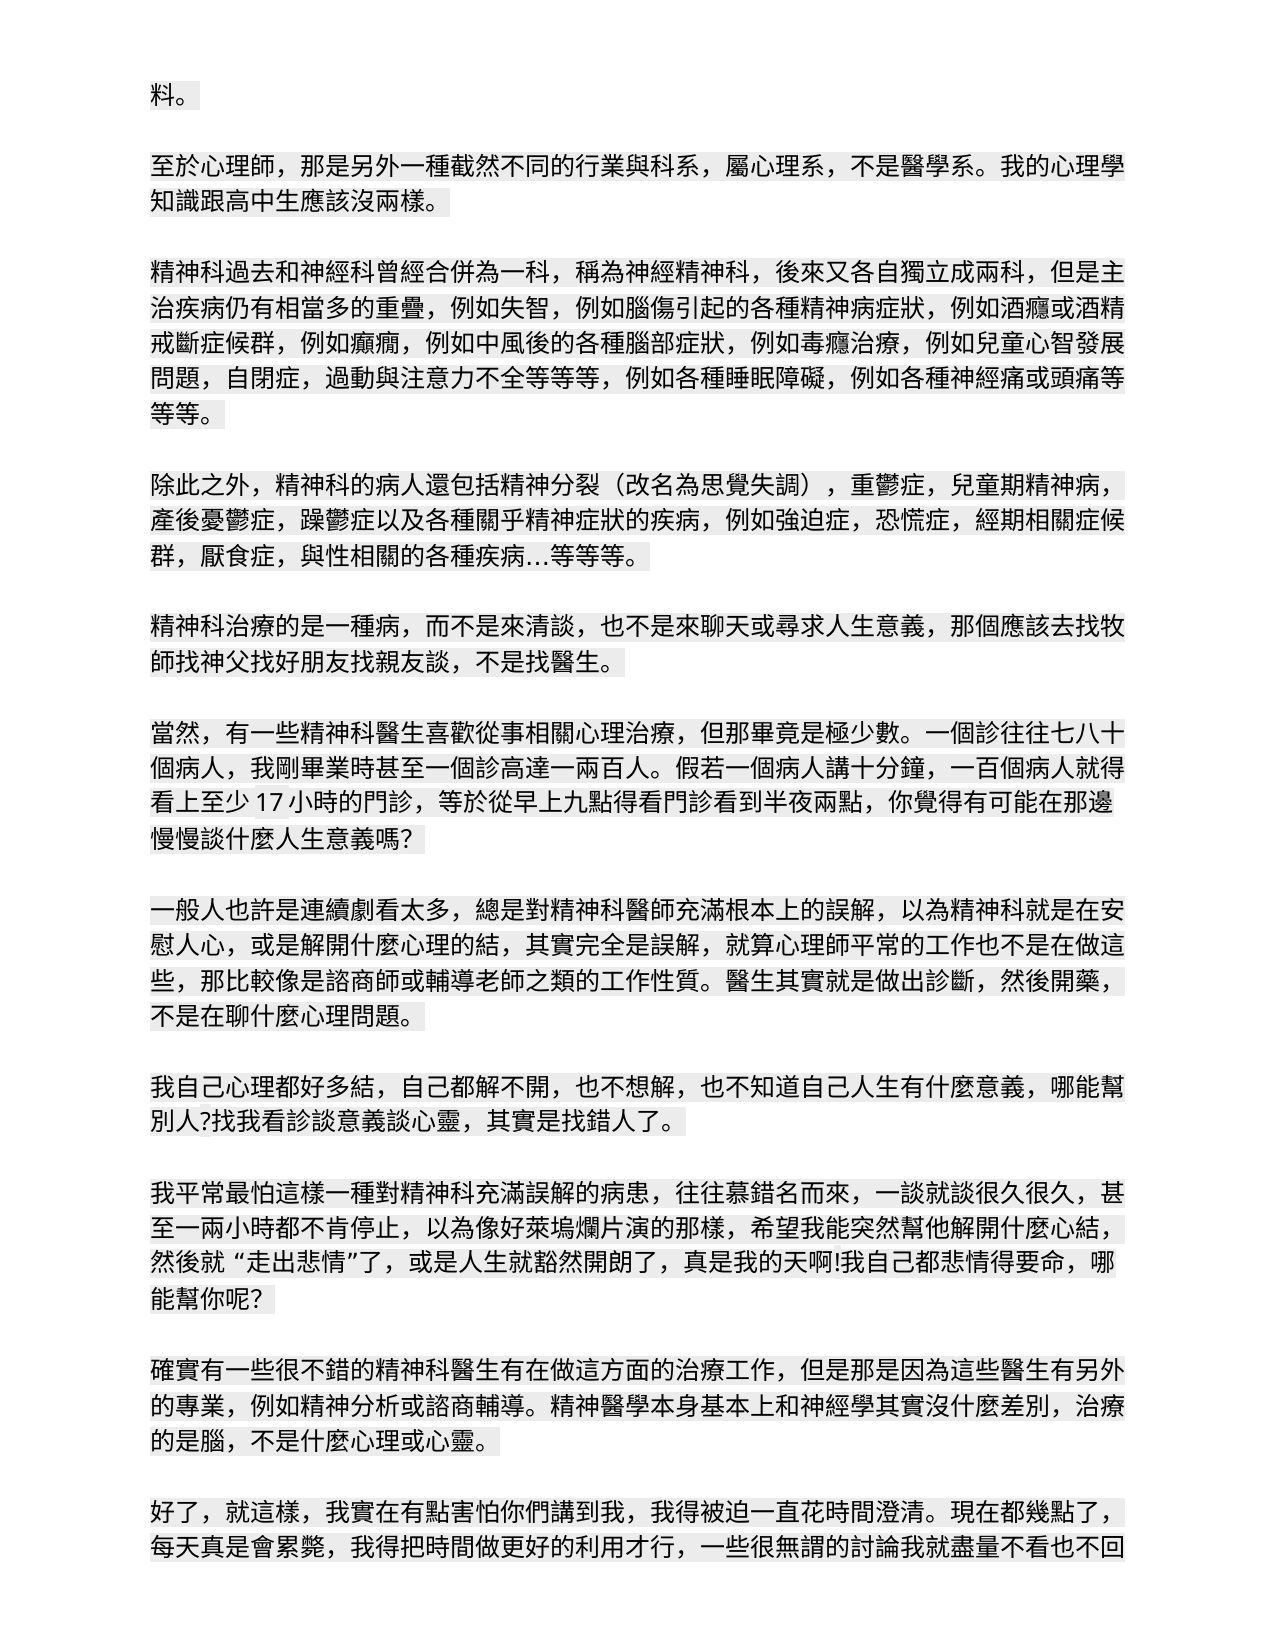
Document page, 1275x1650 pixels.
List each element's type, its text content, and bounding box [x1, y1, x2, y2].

text 料。 至於心理師，那是另外一種截然不同的行業與科系，屬心理系，不是醫學系。我的心理學知識跟高中生應該沒兩樣。 精神科過去和神經科曾經合併為一科，稱為神經精神科，後來又各自獨立成兩科，但是主治疾病仍有相當多的重疊，例如失智，例如腦傷引起的各種精神病症狀，例如酒癮或酒精戒斷症候群，例如癲癇，例如中風後的各種腦部症狀，例如毒癮治療，例如兒童心智發展問題，自閉症，過動與注意力不全等等等，例如各種睡眠障礙，例如各種神經痛或頭痛等等等。 除此之外，精神科的病人還包括精神分裂（改名為思覺失調），重鬱症，兒童期精神病，產後憂鬱症，躁鬱症以及各種關乎精神症狀的疾病，例如強迫症，恐慌症，經期相關症候群，厭食症，與性相關的各種疾病…等等等。 精神科治療的是一種病，而不是來清談，也不是來聊天或尋求人生意義，那個應該去找牧師找神父找好朋友找親友談，不是找醫生。 當然，有一些精神科醫生喜歡從事相關心理治療，但那畢竟是極少數。一個診往往七八十個病人，我剛畢業時甚至一個診高達一兩百人。假若一個病人講十分鐘，一百個病人就得看上至少17小時的門診，等於從早上九點得看門診看到半夜兩點，你覺得有可能在那邊慢慢談什麼人生意義嗎？ 一般人也許是連續劇看太多，總是對精神科醫師充滿根本上的誤解，以為精神科就是在安慰人心，或是解開什麼心理的結，其實完全是誤解，就算心理師平常的工作也不是在做這些，那比較像是諮商師或輔導老師之類的工作性質。醫生其實就是做出診斷，然後開藥，不是在聊什麼心理問題。 我自己心理都好多結，自己都解不開，也不想解，也不知道自己人生有什麼意義，哪能幫別人?找我看診談意義談心靈，其實是找錯人了。 我平常最怕這樣一種對精神科充滿誤解的病患，往往慕錯名而來，一談就談很久很久，甚至一兩小時都不肯停止，以為像好萊塢爛片演的那樣，希望我能突然幫他解開什麼心結，然後就 “走出悲情”了，或是人生就豁然開朗了，真是我的天啊!我自己都悲情得要命，哪能幫你呢？ 確實有一些很不錯的精神科醫生有在做這方面的治療工作，但是那是因為這些醫生有另外的專業，例如精神分析或諮商輔導。精神醫學本身基本上和神經學其實沒什麼差別，治療的是腦，不是什麼心理或心靈。 好了，就這樣，我實在有點害怕你們講到我，我得被迫一直花時間澄清。現在都幾點了，每天真是會累斃，我得把時間做更好的利用才行，一些很無謂的討論我就盡量不看也不回 [150, 75, 1125, 1562]
